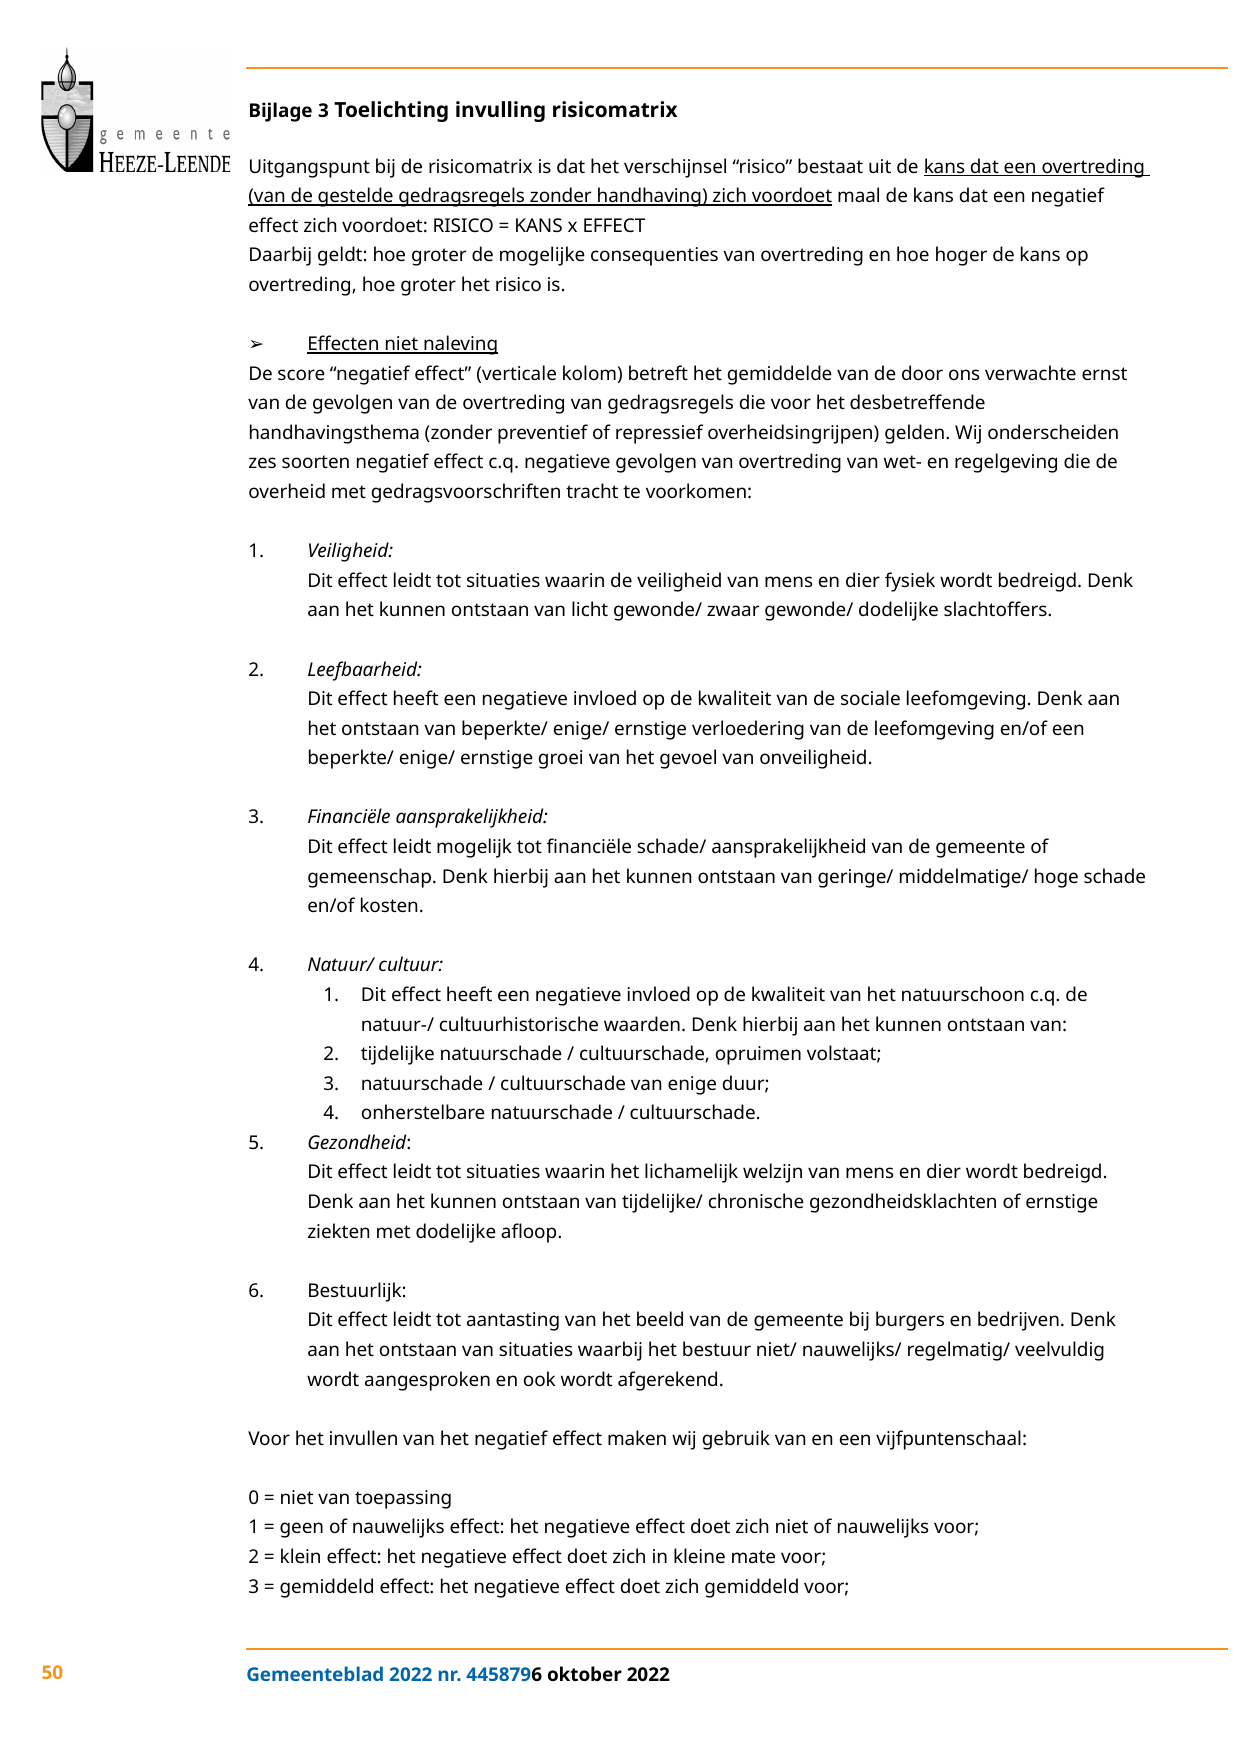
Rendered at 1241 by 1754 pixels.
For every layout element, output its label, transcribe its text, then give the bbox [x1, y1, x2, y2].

list Dit effect heeft een negatieve invloed op de kwaliteit van het natuurschoon c.q. de natuur-/ cultuurhistorische waarden. Denk hierbij aan het kunnen ontstaan van: [323, 981, 1152, 1037]
text Uitgangspunt bij de risicomatrix is dat het verschijnsel “risico” bestaat uit de kans dat een overtreding (van de gestelde gedragsregels zonder handhaving) zich voordoet maal de kans dat een negatief effect zich voordoet: RISICO = KANS x EFFECT [248, 153, 1152, 238]
list Effecten niet naleving [248, 330, 1152, 356]
list Gezondheid: [248, 1129, 1152, 1155]
picture [41, 47, 231, 172]
text 3 = gemiddeld effect: het negatieve effect doet zich gemiddeld voor; [248, 1573, 1152, 1599]
list Financiële aansprakelijkheid: [248, 804, 1152, 829]
text 2 = klein effect: het negatieve effect doet zich in kleine mate voor; [248, 1543, 1152, 1569]
list Natuur/ cultuur: [248, 952, 1152, 977]
list onherstelbare natuurschade / cultuurschade. [323, 1099, 1152, 1125]
list Dit effect heeft een negatieve invloed op de kwaliteit van de sociale leefomgeving. Denk aan het ontstaan van beperkte/ enige/ ernstige verloedering van de leefomgeving en/of een beperkte/ enige/ ernstige groei van het gevoel van onveiligheid. [248, 685, 1152, 770]
text De score “negatief effect” (verticale kolom) betreft het gemiddelde van de door ons verwachte ernst van de gevolgen van de overtreding van gedragsregels die voor het desbetreffende handhavingsthema (zonder preventief of repressief overheidsingrijpen) gelden. Wij onderscheiden zes soorten negatief effect c.q. negatieve gevolgen van overtreding van wet- en regelgeving die de overheid met gedragsvoorschriften tracht te voorkomen: [248, 360, 1152, 504]
list Dit effect leidt tot situaties waarin de veiligheid van mens en dier fysiek wordt bedreigd. Denk aan het kunnen ontstaan van licht gewonde/ zwaar gewonde/ dodelijke slachtoffers. [248, 567, 1152, 622]
list Bestuurlijk: [248, 1277, 1152, 1303]
list Dit effect leidt mogelijk tot financiële schade/ aansprakelijkheid van de gemeente of gemeenschap. Denk hierbij aan het kunnen ontstaan van geringe/ middelmatige/ hoge schade en/of kosten. [248, 833, 1152, 918]
list tijdelijke natuurschade / cultuurschade, opruimen volstaat; [323, 1040, 1152, 1066]
list Veiligheid: [248, 537, 1152, 563]
text 1 = geen of nauwelijks effect: het negatieve effect doet zich niet of nauwelijks voor; [248, 1514, 1152, 1539]
text 0 = niet van toepassing [248, 1484, 1152, 1510]
list Leefbaarheid: [248, 656, 1152, 682]
text Bijlage 3 Toelichting invulling risicomatrix [248, 95, 1152, 123]
list natuurschade / cultuurschade van enige duur; [323, 1070, 1152, 1096]
text Voor het invullen van het negatief effect maken wij gebruik van en een vijfpuntenschaal: [248, 1425, 1152, 1451]
list Dit effect leidt tot aantasting van het beeld van de gemeente bij burgers en bedrijven. Denk aan het ontstaan van situaties waarbij het bestuur niet/ nauwelijks/ regelmatig/ veelvuldig wordt aangesproken en ook wordt afgerekend. [248, 1307, 1152, 1392]
list Dit effect leidt tot situaties waarin het lichamelijk welzijn van mens en dier wordt bedreigd. Denk aan het kunnen ontstaan van tijdelijke/ chronische gezondheidsklachten of ernstige ziekten met dodelijke afloop. [248, 1159, 1152, 1244]
text Daarbij geldt: hoe groter de mogelijke consequenties van overtreding en hoe hoger de kans op overtreding, hoe groter het risico is. [248, 242, 1152, 297]
